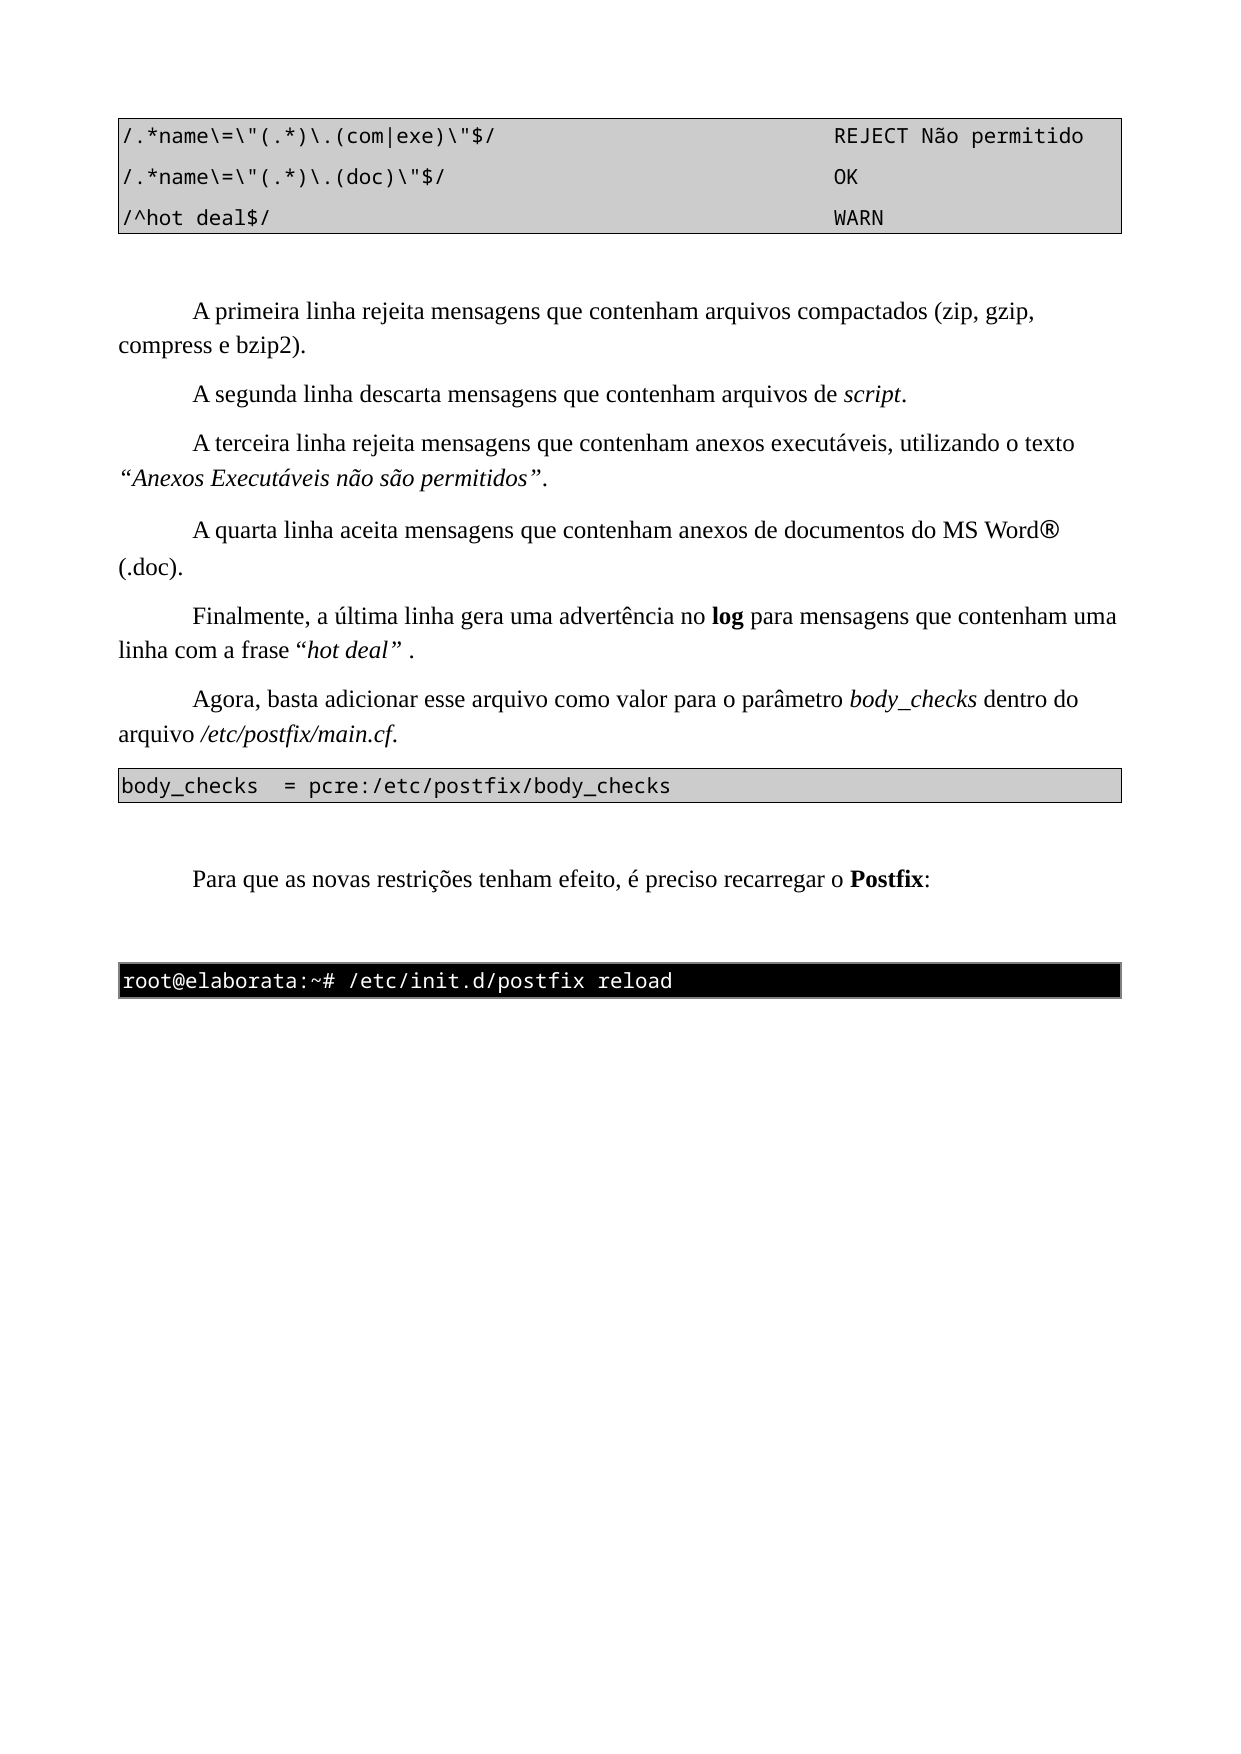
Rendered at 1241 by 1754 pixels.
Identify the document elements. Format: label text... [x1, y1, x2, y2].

text root@elaborata:~# /etc/init.d/postfix reload [120, 964, 1120, 997]
text body_checks = pcre:/etc/postfix/body_checks [119, 769, 1121, 802]
text /.*name\=\"(.*)\.(com|exe)\"$/ REJECT Não permitido [119, 119, 1121, 150]
text A primeira linha rejeita mensagens que contenham arquivos compactados (zip, gzip, compress e bzip2). [118, 296, 1122, 359]
text A quarta linha aceita mensagens que contenham anexos de documentos do MS Word® (.doc). [118, 512, 1122, 581]
text Para que as novas restrições tenham efeito, é preciso recarregar o Postfix: [118, 864, 1122, 893]
text /^hot deal$/ WARN [119, 200, 1121, 233]
text Agora, basta adicionar esse arquivo como valor para o parâmetro body_checks dentro do arquivo /etc/postfix/main.cf. [118, 684, 1122, 748]
text A terceira linha rejeita mensagens que contenham anexos executáveis, utilizando o texto “Anexos Executáveis não são permitidos”. [118, 428, 1122, 492]
text Finalmente, a última linha gera uma advertência no log para mensagens que contenham uma linha com a frase “hot deal” . [118, 601, 1122, 664]
text /.*name\=\"(.*)\.(doc)\"$/ OK [119, 159, 1121, 191]
text A segunda linha descarta mensagens que contenham arquivos de script. [118, 379, 1122, 408]
